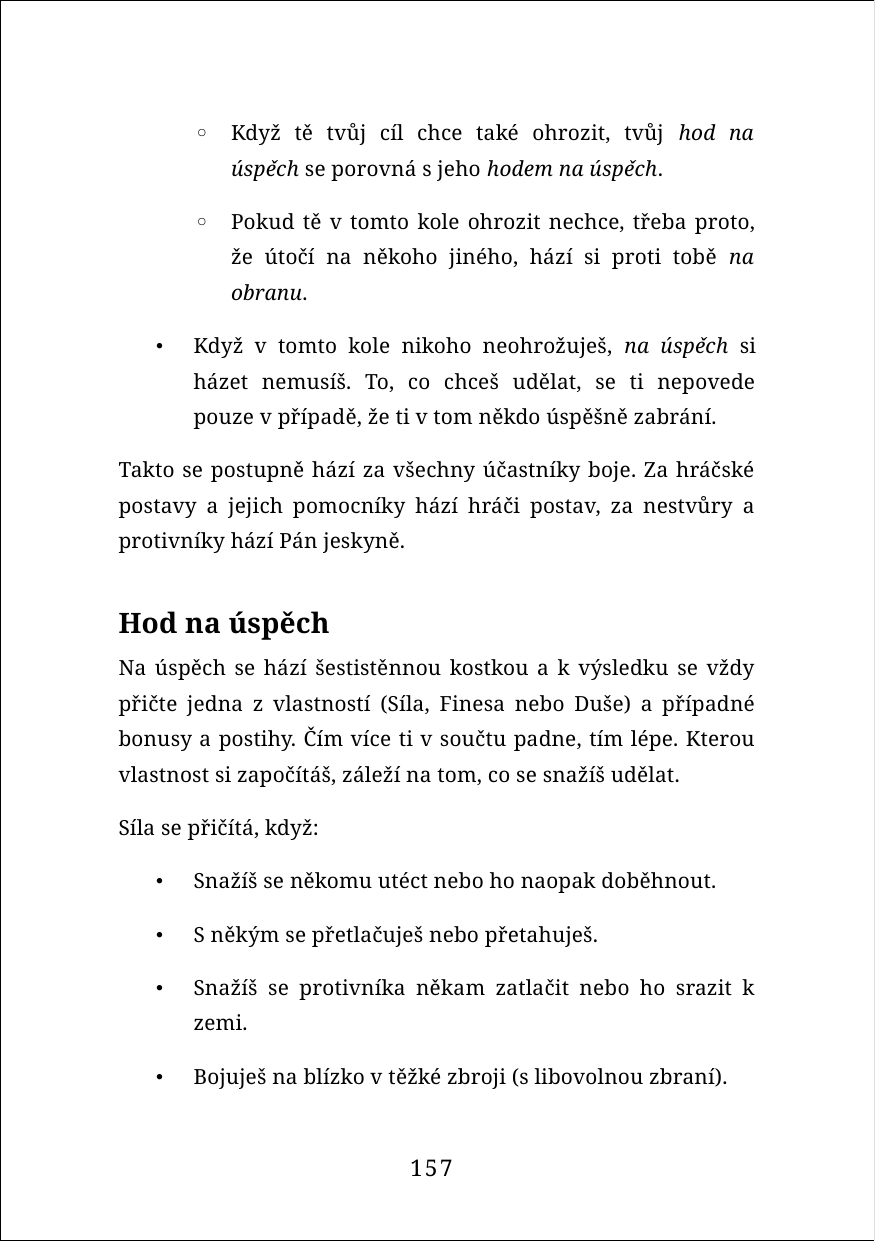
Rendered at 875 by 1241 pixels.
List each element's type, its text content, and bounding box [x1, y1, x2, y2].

list Bojuješ na blízko v těžké zbroji (s libovolnou zbraní). [156, 1062, 756, 1090]
list S někým se přetlačuješ nebo přetahuješ. [156, 920, 756, 948]
list Snažíš se někomu utéct nebo ho naopak doběhnout. [156, 867, 756, 895]
text Takto se postupně hází za všechny účastníky boje. Za hráčské postavy a jejich pomocníky hází hráči postav, za nestvůry a protivníky hází Pán jeskyně. [118, 456, 756, 555]
list Když v tomto kole nikoho neohrožuješ, na úspěch si házet nemusíš. To, co chceš udělat, se ti nepovede pouze v případě, že ti v tom někdo úspěšně zabrání. [156, 331, 756, 431]
text Síla se přičítá, když: [118, 813, 756, 842]
list Když tě tvůj cíl chce také ohrozit, tvůj hod na úspěch se porovná s jeho hodem na úspěch. [193, 118, 756, 182]
text Na úspěch se hází šestistěnnou kostkou a k výsledku se vždy přičte jedna z vlastností (Síla, Finesa nebo Duše) a případné bonusy a postihy. Čím více ti v součtu padne, tím lépe. Kterou vlastnost si započítáš, záleží na tom, co se snažíš udělat. [118, 653, 756, 788]
list Snažíš se protivníka někam zatlačit nebo ho srazit k zemi. [156, 973, 756, 1037]
list Pokud tě v tomto kole ohrozit nechce, třeba proto, že útočí na někoho jiného, hází si proti tobě na obranu. [193, 207, 756, 306]
subtitle Hod na úspěch [118, 603, 756, 642]
